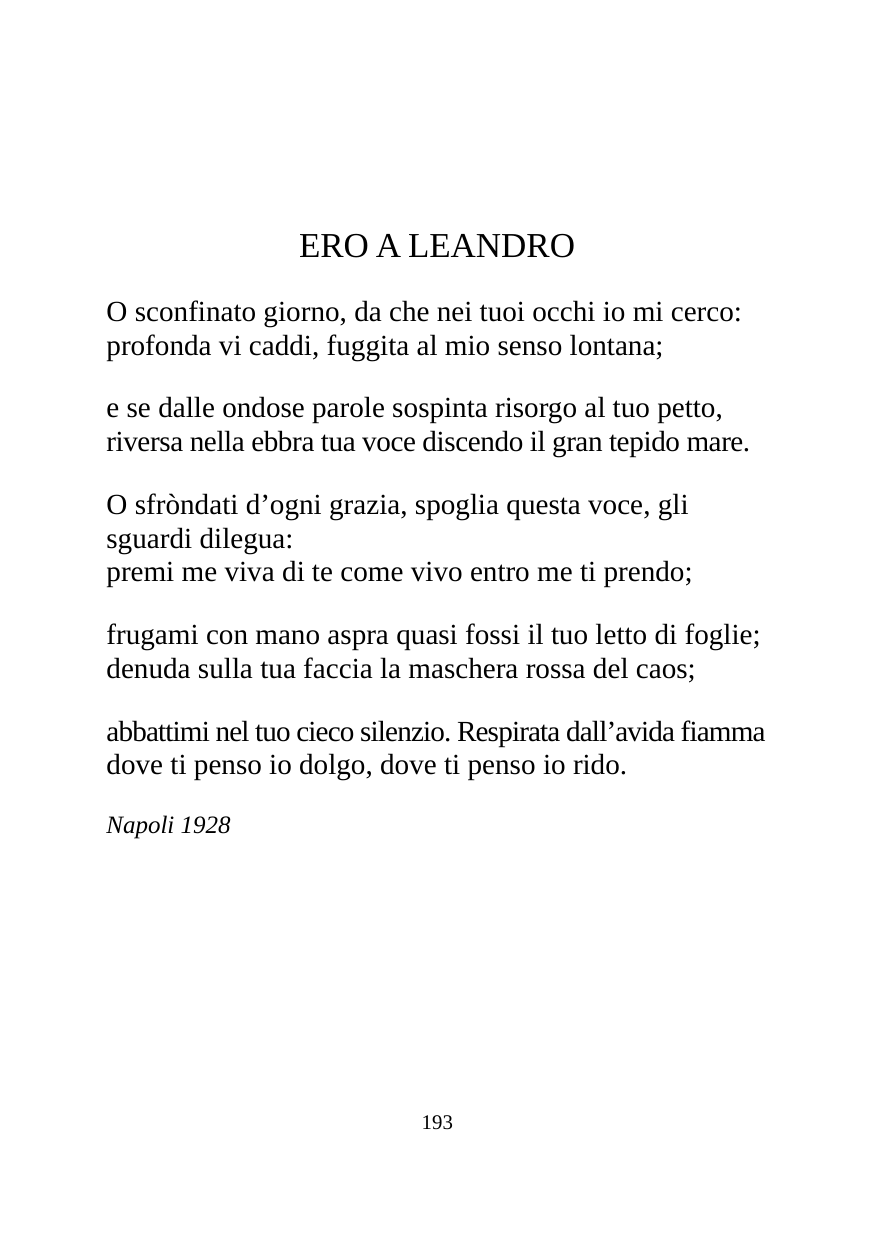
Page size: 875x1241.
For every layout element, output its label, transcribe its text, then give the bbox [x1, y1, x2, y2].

text frugami con mano aspra quasi fossi il tuo letto di foglie; denuda sulla tua faccia la maschera rossa del caos; [106, 617, 768, 684]
text abbattimi nel tuo cieco silenzio. Respirata dall’avida fiamma dove ti penso io dolgo, dove ti penso io rido. [106, 714, 768, 781]
text Napoli 1928 [106, 810, 768, 839]
text O sconfinato giorno, da che nei tuoi occhi io mi cerco: profonda vi caddi, fuggita al mio senso lontana; [106, 294, 768, 361]
subtitle ERO A LEANDRO [106, 224, 768, 264]
text O sfròndati d’ogni grazia, spoglia questa voce, gli sguardi dilegua: premi me viva di te come vivo entro me ti prendo; [106, 487, 768, 588]
text e se dalle ondose parole sospinta risorgo al tuo petto, riversa nella ebbra tua voce discendo il gran tepido mare. [106, 391, 768, 458]
